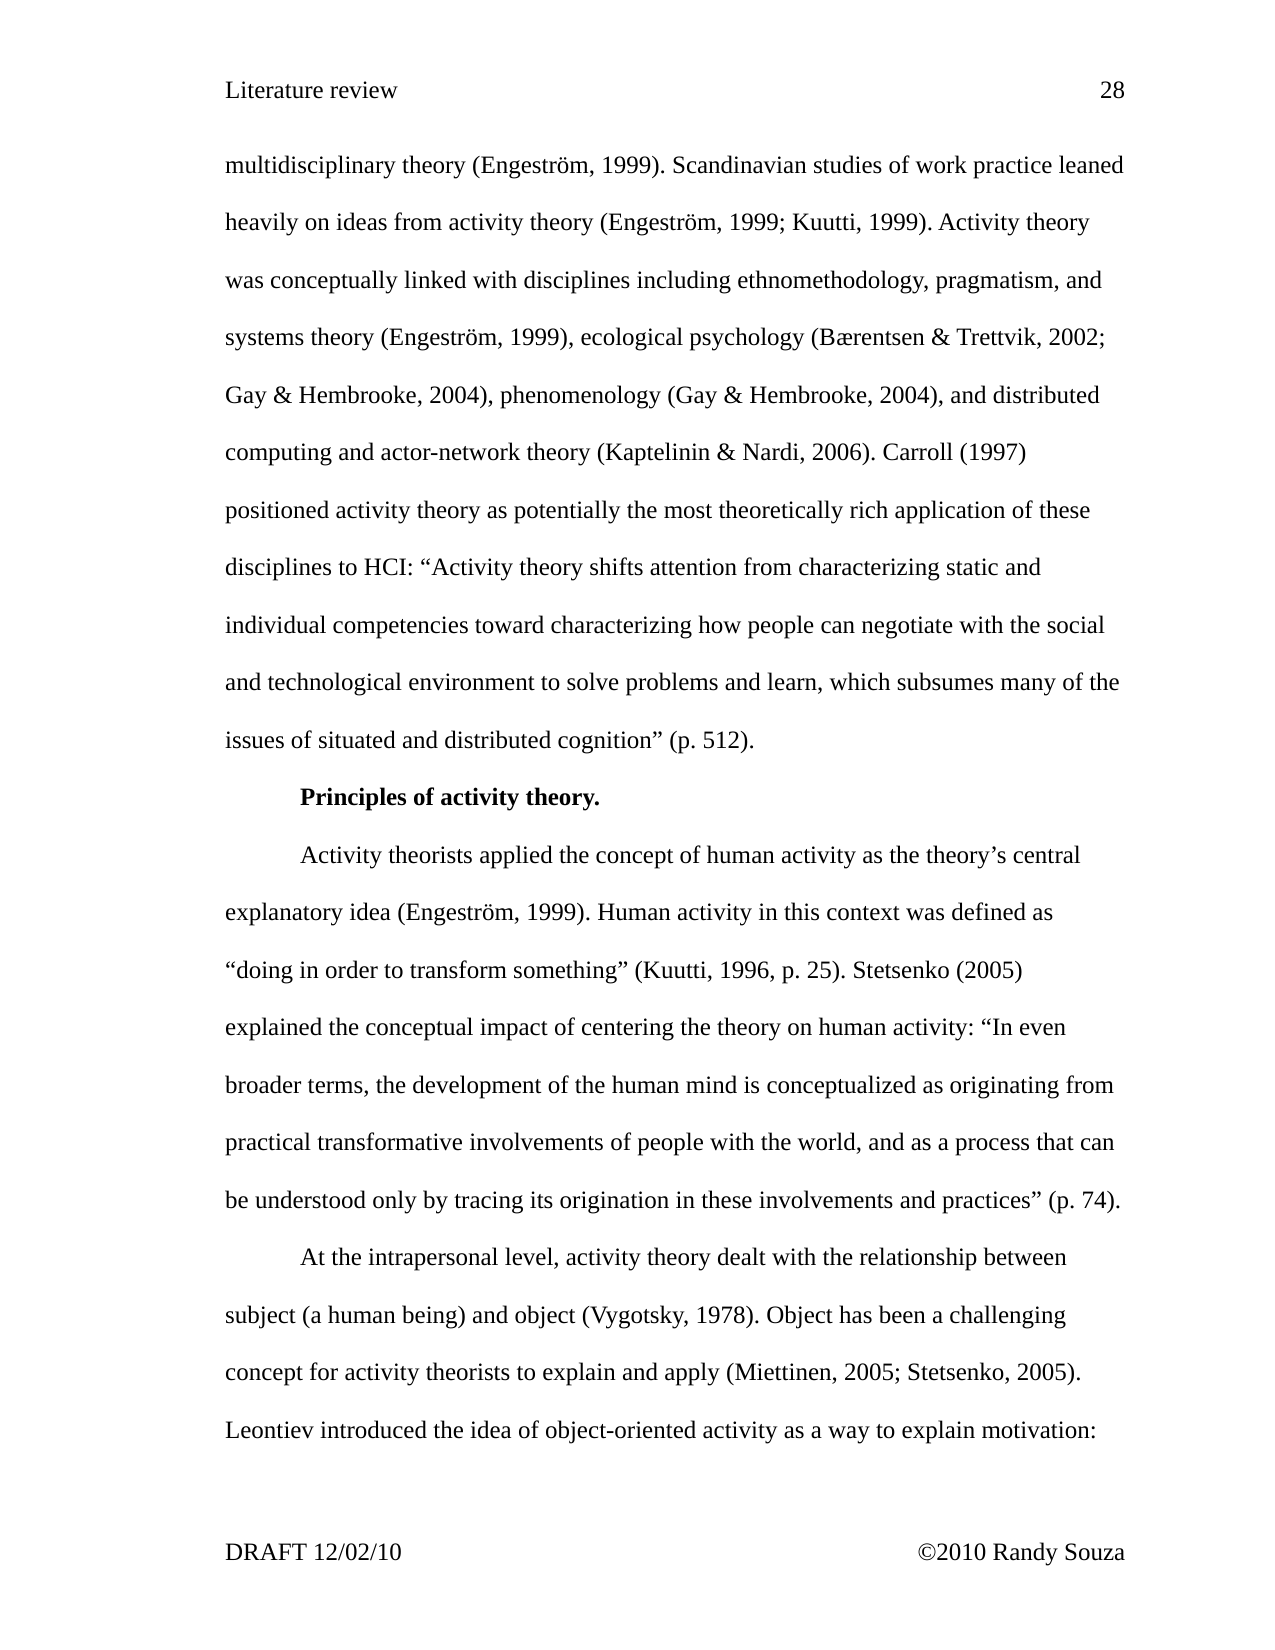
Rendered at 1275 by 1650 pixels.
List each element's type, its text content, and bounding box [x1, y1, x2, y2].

text At the intrapersonal level, activity theory dealt with the relationship between subject (a human being) and object (Vygotsky, 1978). Object has been a challenging concept for activity theorists to explain and apply (Miettinen, 2005; Stetsenko, 2005). Leontiev introduced the idea of object-oriented activity as a way to explain motivation: [225, 1242, 1125, 1444]
text Activity theorists applied the concept of human activity as the theory’s central explanatory idea (Engeström, 1999). Human activity in this context was defined as “doing in order to transform something” (Kuutti, 1996, p. 25). Stetsenko (2005) explained the conceptual impact of centering the theory on human activity: “In even broader terms, the development of the human mind is conceptualized as originating from practical transformative involvements of people with the world, and as a process that can be understood only by tracing its origination in these involvements and practices” (p. 74). [225, 840, 1125, 1214]
text multidisciplinary theory (Engeström, 1999). Scandinavian studies of work practice leaned heavily on ideas from activity theory (Engeström, 1999; Kuutti, 1999). Activity theory was conceptually linked with disciplines including ethnomethodology, pragmatism, and systems theory (Engeström, 1999), ecological psychology (Bærentsen & Trettvik, 2002; Gay & Hembrooke, 2004), phenomenology (Gay & Hembrooke, 2004), and distributed computing and actor-network theory (Kaptelinin & Nardi, 2006). Carroll (1997) positioned activity theory as potentially the most theoretically rich application of these disciplines to HCI: “Activity theory shifts attention from characterizing static and individual competencies toward characterizing how people can negotiate with the social and technological environment to solve problems and learn, which subsumes many of the issues of situated and distributed cognition” (p. 512). [225, 150, 1125, 754]
subtitle Principles of activity theory. [300, 782, 1125, 811]
